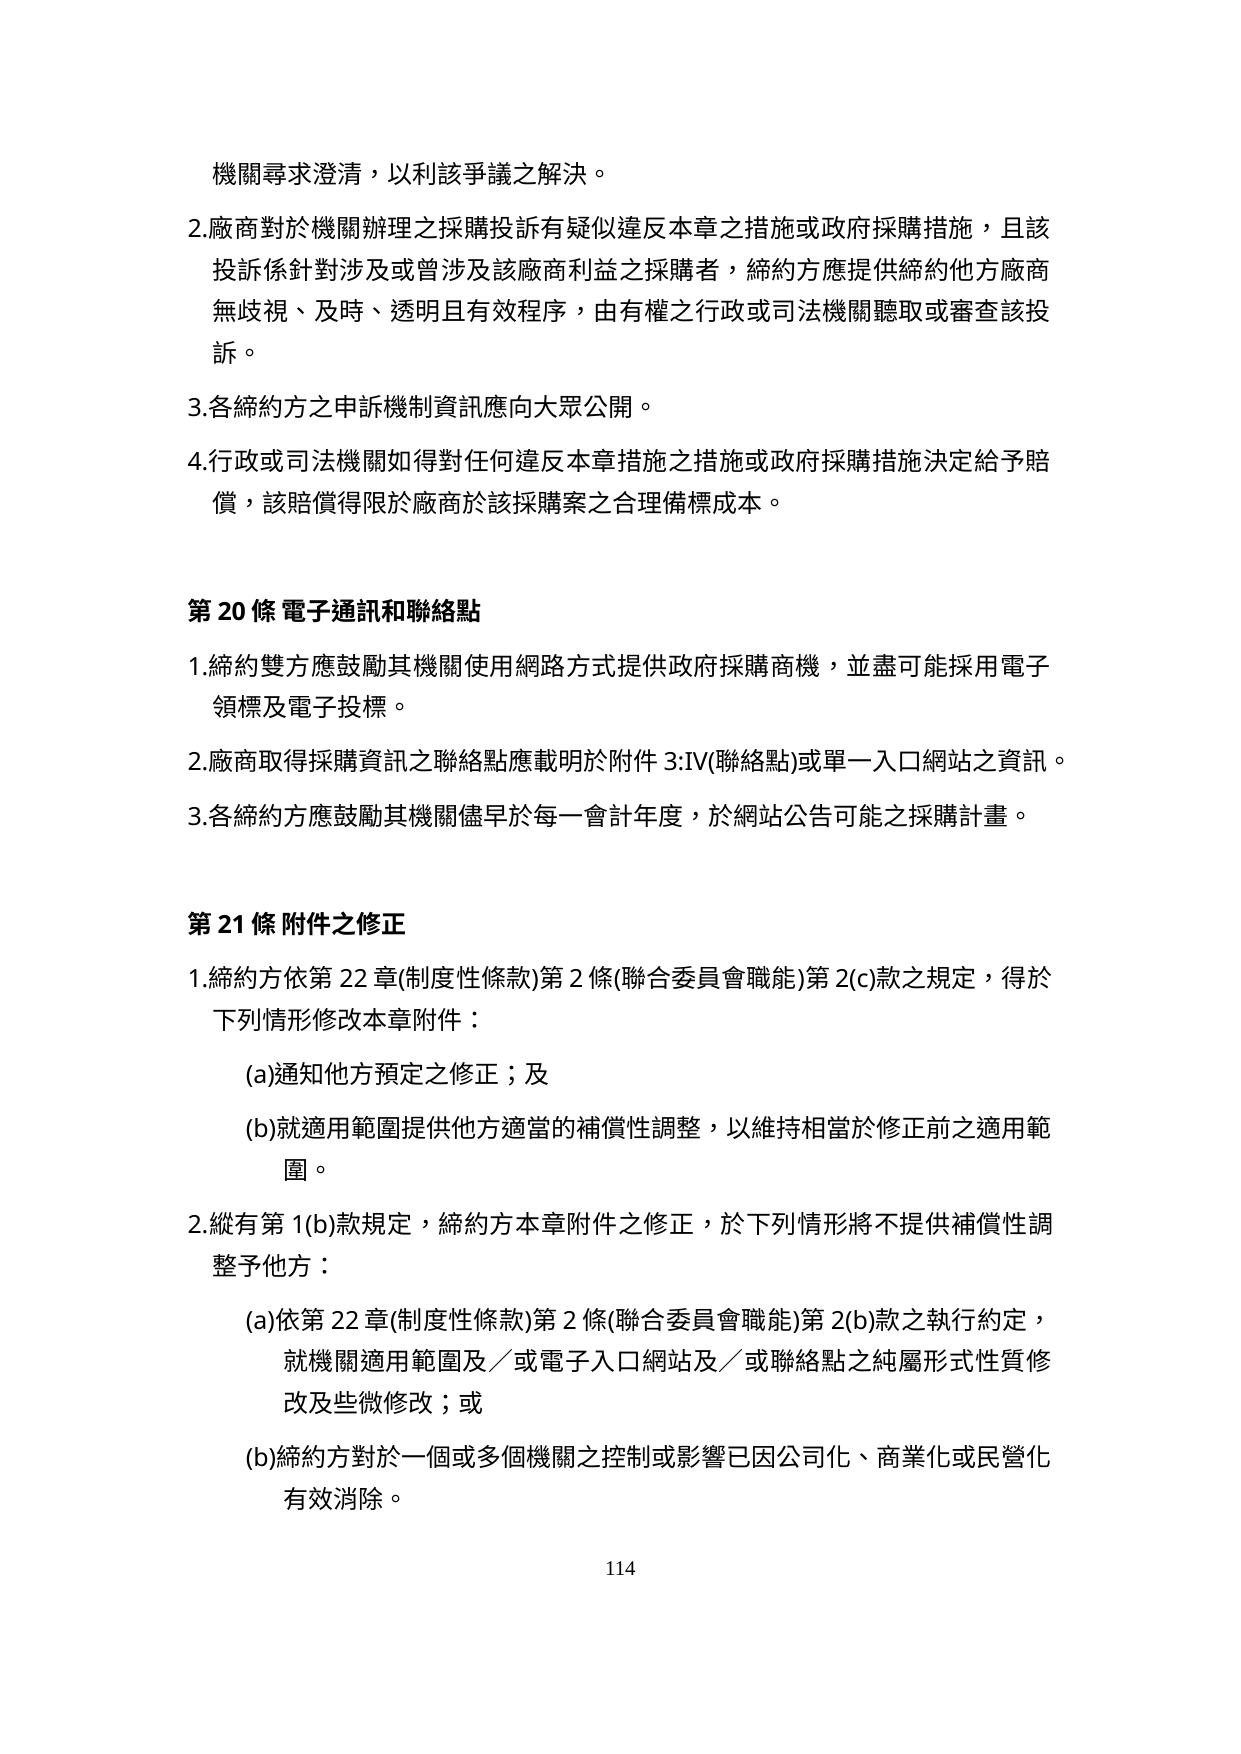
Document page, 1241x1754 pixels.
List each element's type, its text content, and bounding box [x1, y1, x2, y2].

text 2.廠商對於機關辦理之採購投訴有疑似違反本章之措施或政府採購措施，且該投訴係針對涉及或曾涉及該廠商利益之採購者，締約方應提供締約他方廠商無歧視、及時、透明且有效程序，由有權之行政或司法機關聽取或審查該投訴。 [187, 204, 1053, 371]
text (b)締約方對於一個或多個機關之控制或影響已因公司化、商業化或民營化有效消除。 [246, 1433, 1053, 1517]
text 第21條 附件之修正 [187, 900, 1053, 942]
text 3.各締約方應鼓勵其機關儘早於每一會計年度，於網站公告可能之採購計畫。 [187, 792, 1053, 833]
text 機關尋求澄清，以利該爭議之解決。 [187, 150, 1053, 192]
text (b)就適用範圍提供他方適當的補償性調整，以維持相當於修正前之適用範圍。 [246, 1104, 1053, 1187]
text 1.締約雙方應鼓勵其機關使用網路方式提供政府採購商機，並盡可能採用電子領標及電子投標。 [187, 642, 1053, 725]
text 2.廠商取得採購資訊之聯絡點應載明於附件3:IV(聯絡點)或單一入口網站之資訊。 [187, 737, 1053, 779]
text 1.締約方依第22章(制度性條款)第2條(聯合委員會職能)第2(c)款之規定，得於下列情形修改本章附件： [187, 954, 1053, 1037]
text (a)依第22章(制度性條款)第2條(聯合委員會職能)第2(b)款之執行約定，就機關適用範圍及／或電子入口網站及／或聯絡點之純屬形式性質修改及些微修改；或 [246, 1296, 1053, 1421]
text 第20條 電子通訊和聯絡點 [187, 587, 1053, 629]
text 3.各締約方之申訴機制資訊應向大眾公開。 [187, 383, 1053, 425]
text 2.縱有第1(b)款規定，締約方本章附件之修正，於下列情形將不提供補償性調整予他方： [187, 1200, 1053, 1283]
text 4.行政或司法機關如得對任何違反本章措施之措施或政府採購措施決定給予賠償，該賠償得限於廠商於該採購案之合理備標成本。 [187, 437, 1053, 521]
text (a)通知他方預定之修正；及 [246, 1050, 1053, 1092]
